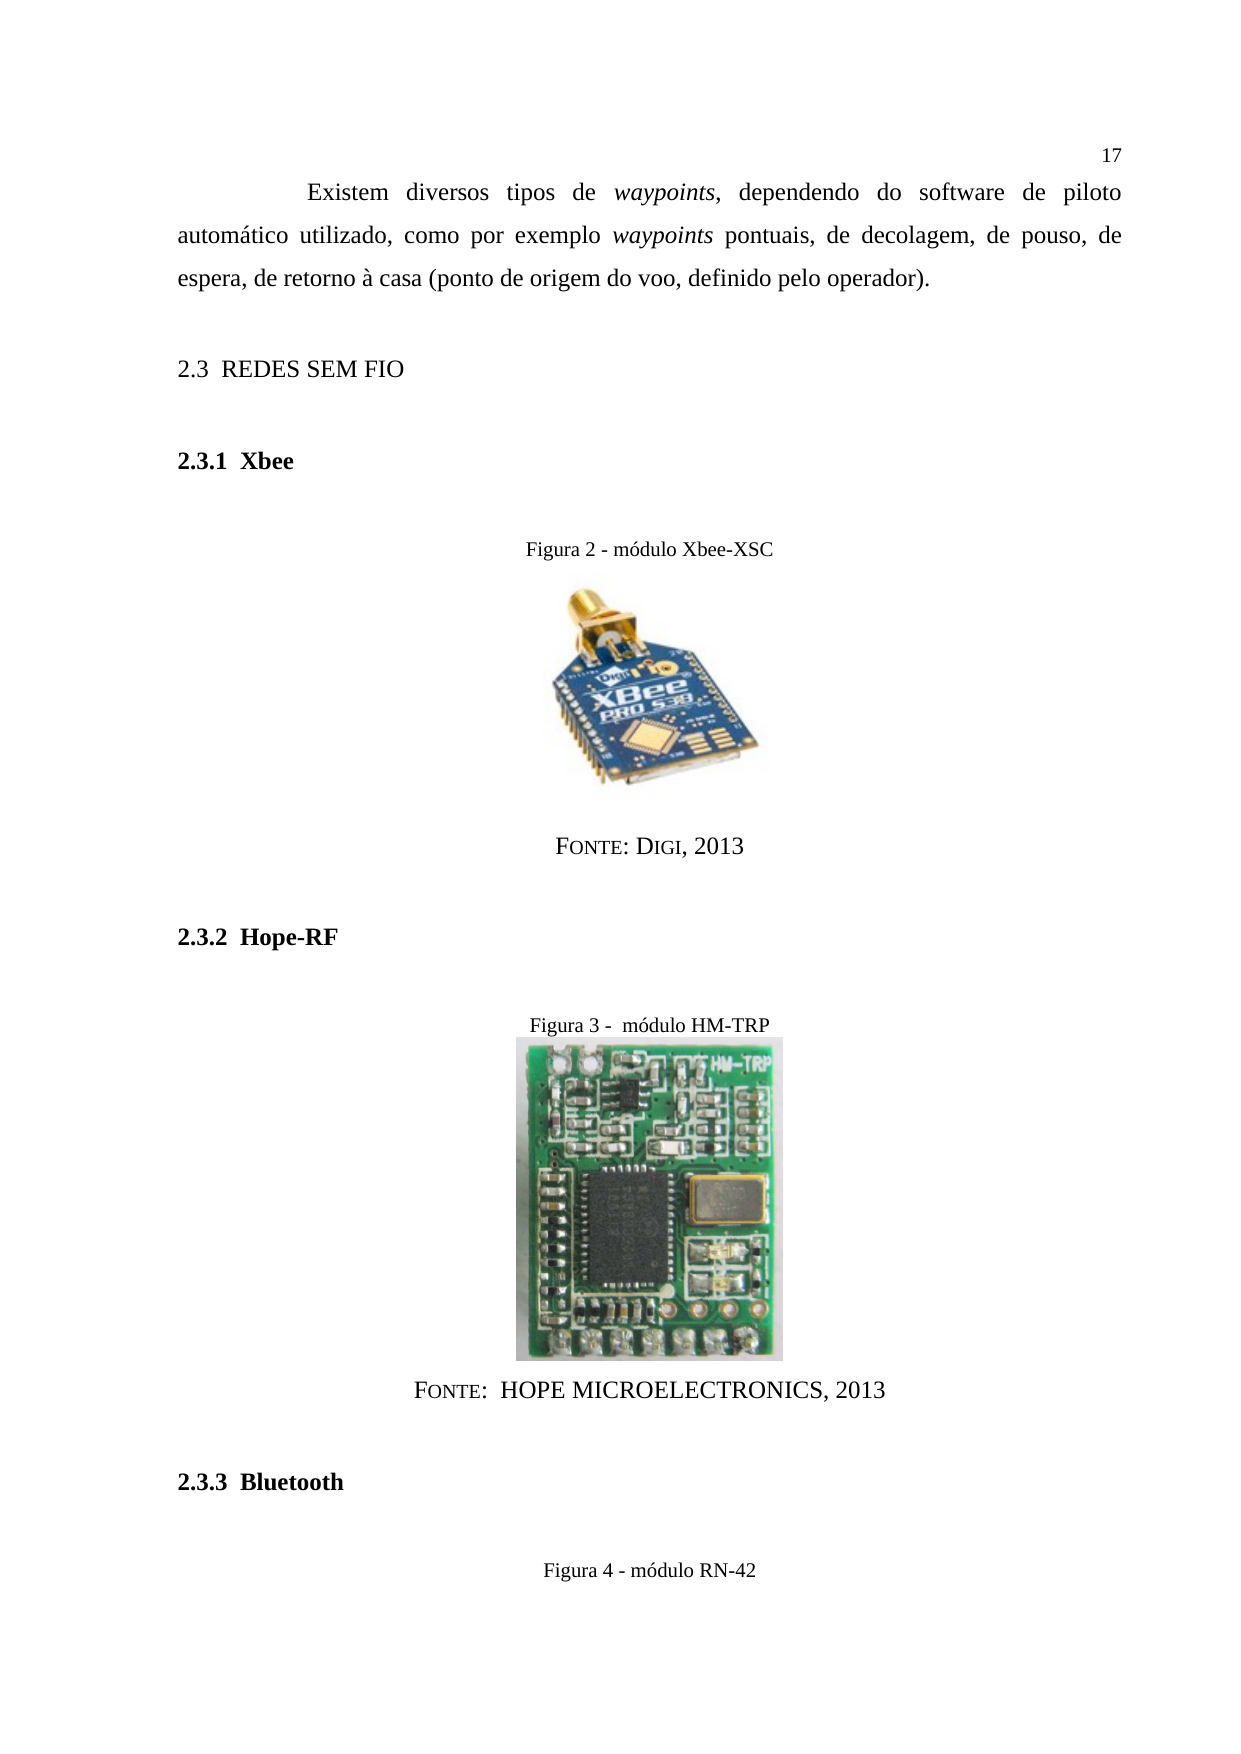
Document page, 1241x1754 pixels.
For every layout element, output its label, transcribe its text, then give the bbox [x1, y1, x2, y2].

subtitle Hope-RF [177, 922, 1122, 951]
picture [493, 572, 806, 817]
list módulo RN-42 [177, 1558, 1122, 1582]
text Fonte: HOPE MICROELECTRONICS, 2013 [177, 1361, 1122, 1404]
subtitle Bluetooth [177, 1467, 1122, 1495]
picture [516, 1037, 783, 1361]
subtitle Redes sem fio [177, 354, 1122, 383]
text Fonte: Digi, 2013 [177, 817, 1122, 860]
text Existem diversos tipos de waypoints, dependendo do software de piloto automático utilizado, como por exemplo waypoints pontuais, de decolagem, de pouso, de espera, de retorno à casa (ponto de origem do voo, definido pelo operador). [177, 177, 1122, 292]
list módulo Xbee-XSC [177, 537, 1122, 561]
list módulo HM-TRP [177, 1013, 1122, 1037]
subtitle Xbee [177, 446, 1122, 474]
